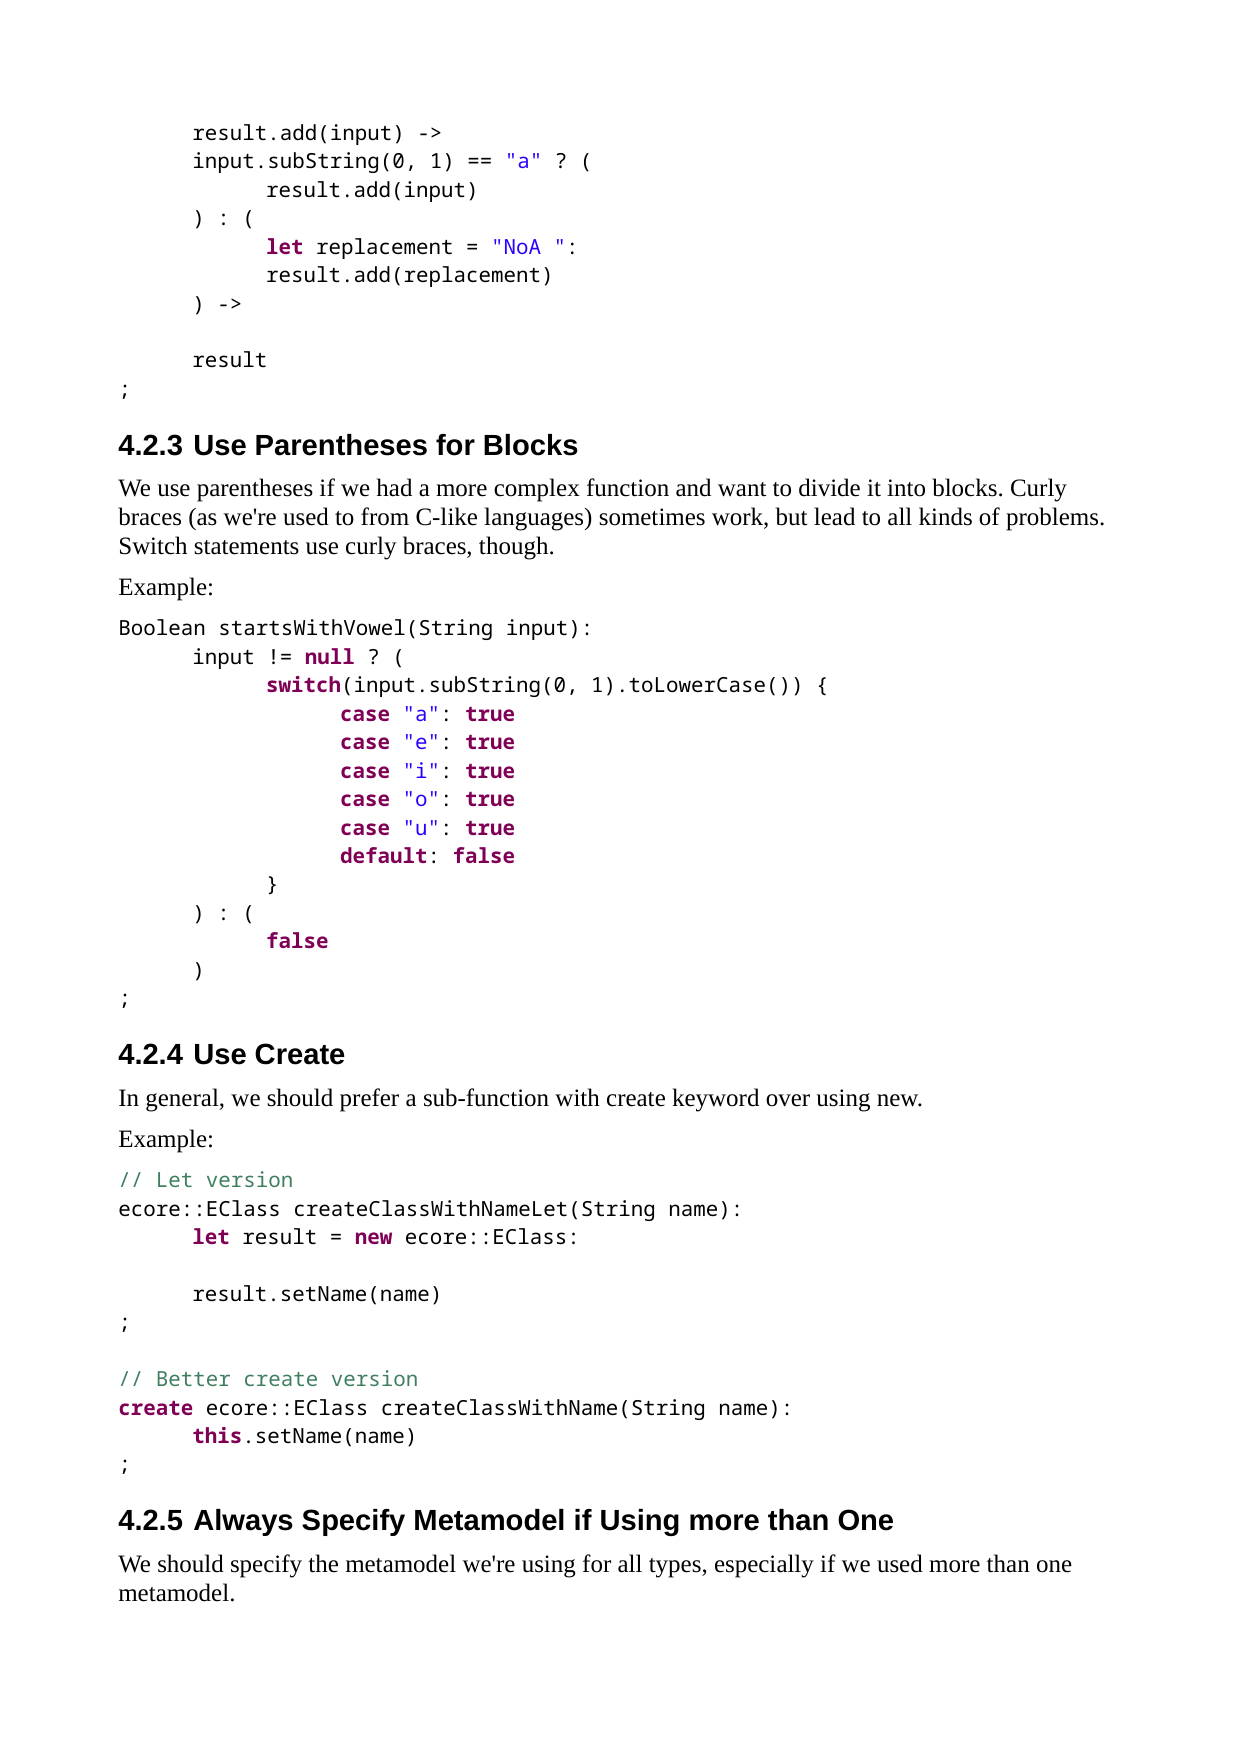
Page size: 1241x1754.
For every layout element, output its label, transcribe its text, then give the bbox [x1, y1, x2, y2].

subtitle Always Specify Metamodel if Using more than One [118, 1503, 1122, 1537]
text ; [118, 374, 1122, 402]
text this.setName(name) [118, 1421, 1122, 1449]
text We should specify the metamodel we're using for all types, especially if we used more than one metamodel. [118, 1549, 1122, 1607]
text switch(input.subString(0, 1).toLowerCase()) { [118, 670, 1122, 699]
text case "a": true [118, 699, 1122, 727]
text Boolean startsWithVowel(String input): [118, 613, 1122, 642]
subtitle Use Create [118, 1037, 1122, 1070]
text input.subString(0, 1) == "a" ? ( [118, 147, 1122, 175]
text result.add(input) -> [118, 118, 1122, 147]
text let replacement = "NoA ": [118, 232, 1122, 260]
text ; [118, 1307, 1122, 1336]
text case "e": true [118, 727, 1122, 756]
text result.add(input) [118, 175, 1122, 203]
text ; [118, 983, 1122, 1012]
text create ecore::EClass createClassWithName(String name): [118, 1393, 1122, 1421]
text We use parentheses if we had a more complex function and want to divide it into blocks. Curly braces (as we're used to from C-like languages) sometimes work, but lead to all kinds of problems. Switch statements use curly braces, though. [118, 473, 1122, 560]
text ecore::EClass createClassWithNameLet(String name): [118, 1194, 1122, 1222]
text false [118, 926, 1122, 955]
text let result = new ecore::EClass: [118, 1222, 1122, 1251]
text result [118, 346, 1122, 374]
text ; [118, 1449, 1122, 1478]
text In general, we should prefer a sub-function with create keyword over using new. [118, 1083, 1122, 1111]
text result.setName(name) [118, 1279, 1122, 1307]
text ) : ( [118, 203, 1122, 232]
subtitle Use Parentheses for Blocks [118, 427, 1122, 461]
text Example: [118, 1124, 1122, 1153]
text result.add(replacement) [118, 260, 1122, 289]
text ) -> [118, 289, 1122, 317]
text } [118, 869, 1122, 898]
text input != null ? ( [118, 642, 1122, 670]
text case "i": true [118, 756, 1122, 784]
text // Let version [118, 1165, 1122, 1194]
text // Better create version [118, 1364, 1122, 1393]
text ) [118, 955, 1122, 983]
text Example: [118, 572, 1122, 601]
text ) : ( [118, 898, 1122, 926]
text default: false [118, 841, 1122, 869]
text case "u": true [118, 813, 1122, 841]
text case "o": true [118, 784, 1122, 813]
